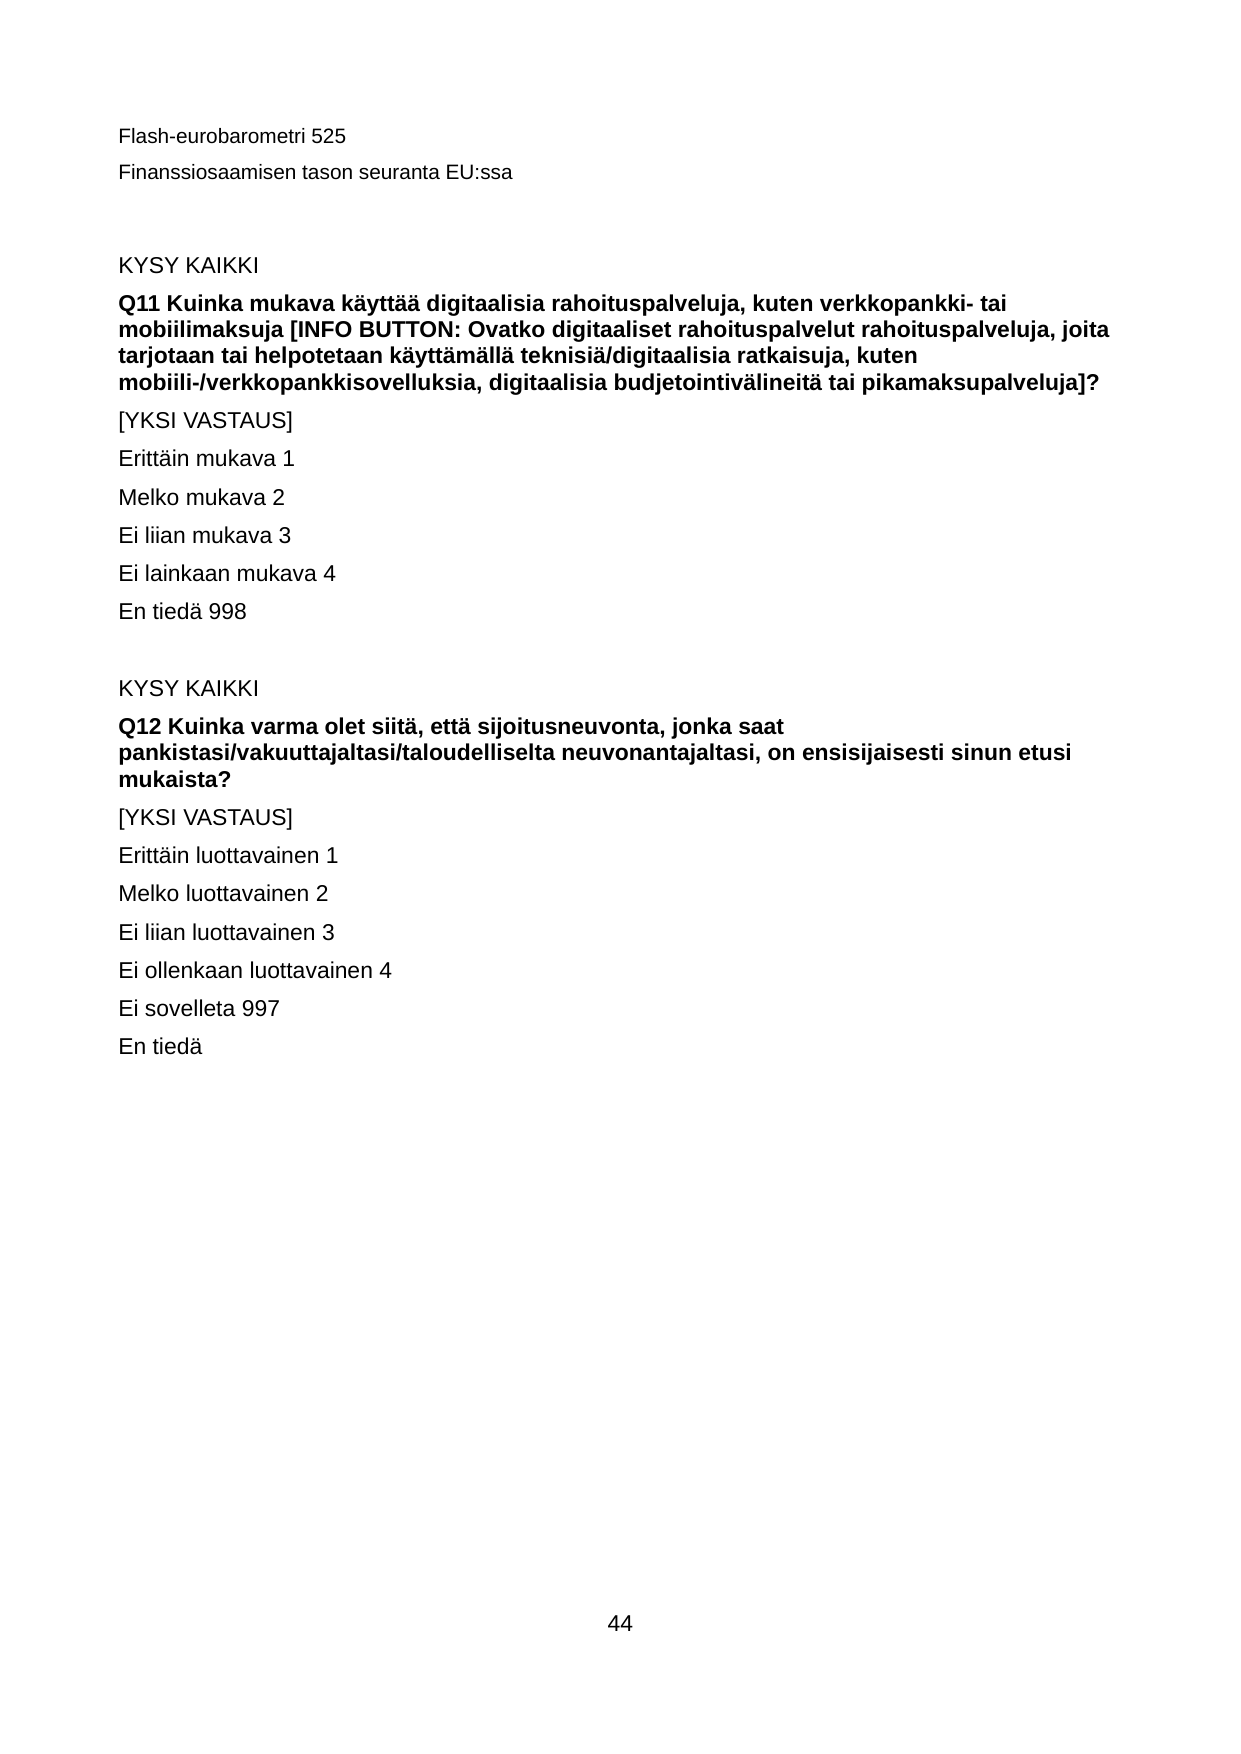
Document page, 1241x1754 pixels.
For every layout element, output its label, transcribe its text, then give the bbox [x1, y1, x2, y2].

text [YKSI VASTAUS] [118, 804, 1122, 830]
text Ei liian luottavainen 3 [118, 918, 1122, 945]
text Melko luottavainen 2 [118, 880, 1122, 907]
text En tiedä [118, 1033, 1122, 1059]
text KYSY KAIKKI [118, 675, 1122, 701]
text Ei ollenkaan luottavainen 4 [118, 957, 1122, 983]
text Ei liian mukava 3 [118, 522, 1122, 548]
text Erittäin luottavainen 1 [118, 842, 1122, 868]
text Ei lainkaan mukava 4 [118, 560, 1122, 586]
text Q12 Kuinka varma olet siitä, että sijoitusneuvonta, jonka saat pankistasi/vakuuttajaltasi/taloudelliselta neuvonantajaltasi, on ensisijaisesti sinun etusi mukaista? [118, 713, 1122, 792]
text [YKSI VASTAUS] [118, 407, 1122, 433]
text Q11 Kuinka mukava käyttää digitaalisia rahoituspalveluja, kuten verkkopankki- tai mobiilimaksuja [INFO BUTTON: Ovatko digitaaliset rahoituspalvelut rahoituspalveluja, joita tarjotaan tai helpotetaan käyttämällä teknisiä/digitaalisia ratkaisuja, kuten mobiili-/verkkopankkisovelluksia, digitaalisia budjetointivälineitä tai pikamaksupalveluja]? [118, 290, 1122, 395]
text Melko mukava 2 [118, 483, 1122, 510]
text Ei sovelleta 997 [118, 995, 1122, 1021]
text KYSY KAIKKI [118, 252, 1122, 278]
text En tiedä 998 [118, 598, 1122, 624]
text Erittäin mukava 1 [118, 445, 1122, 472]
